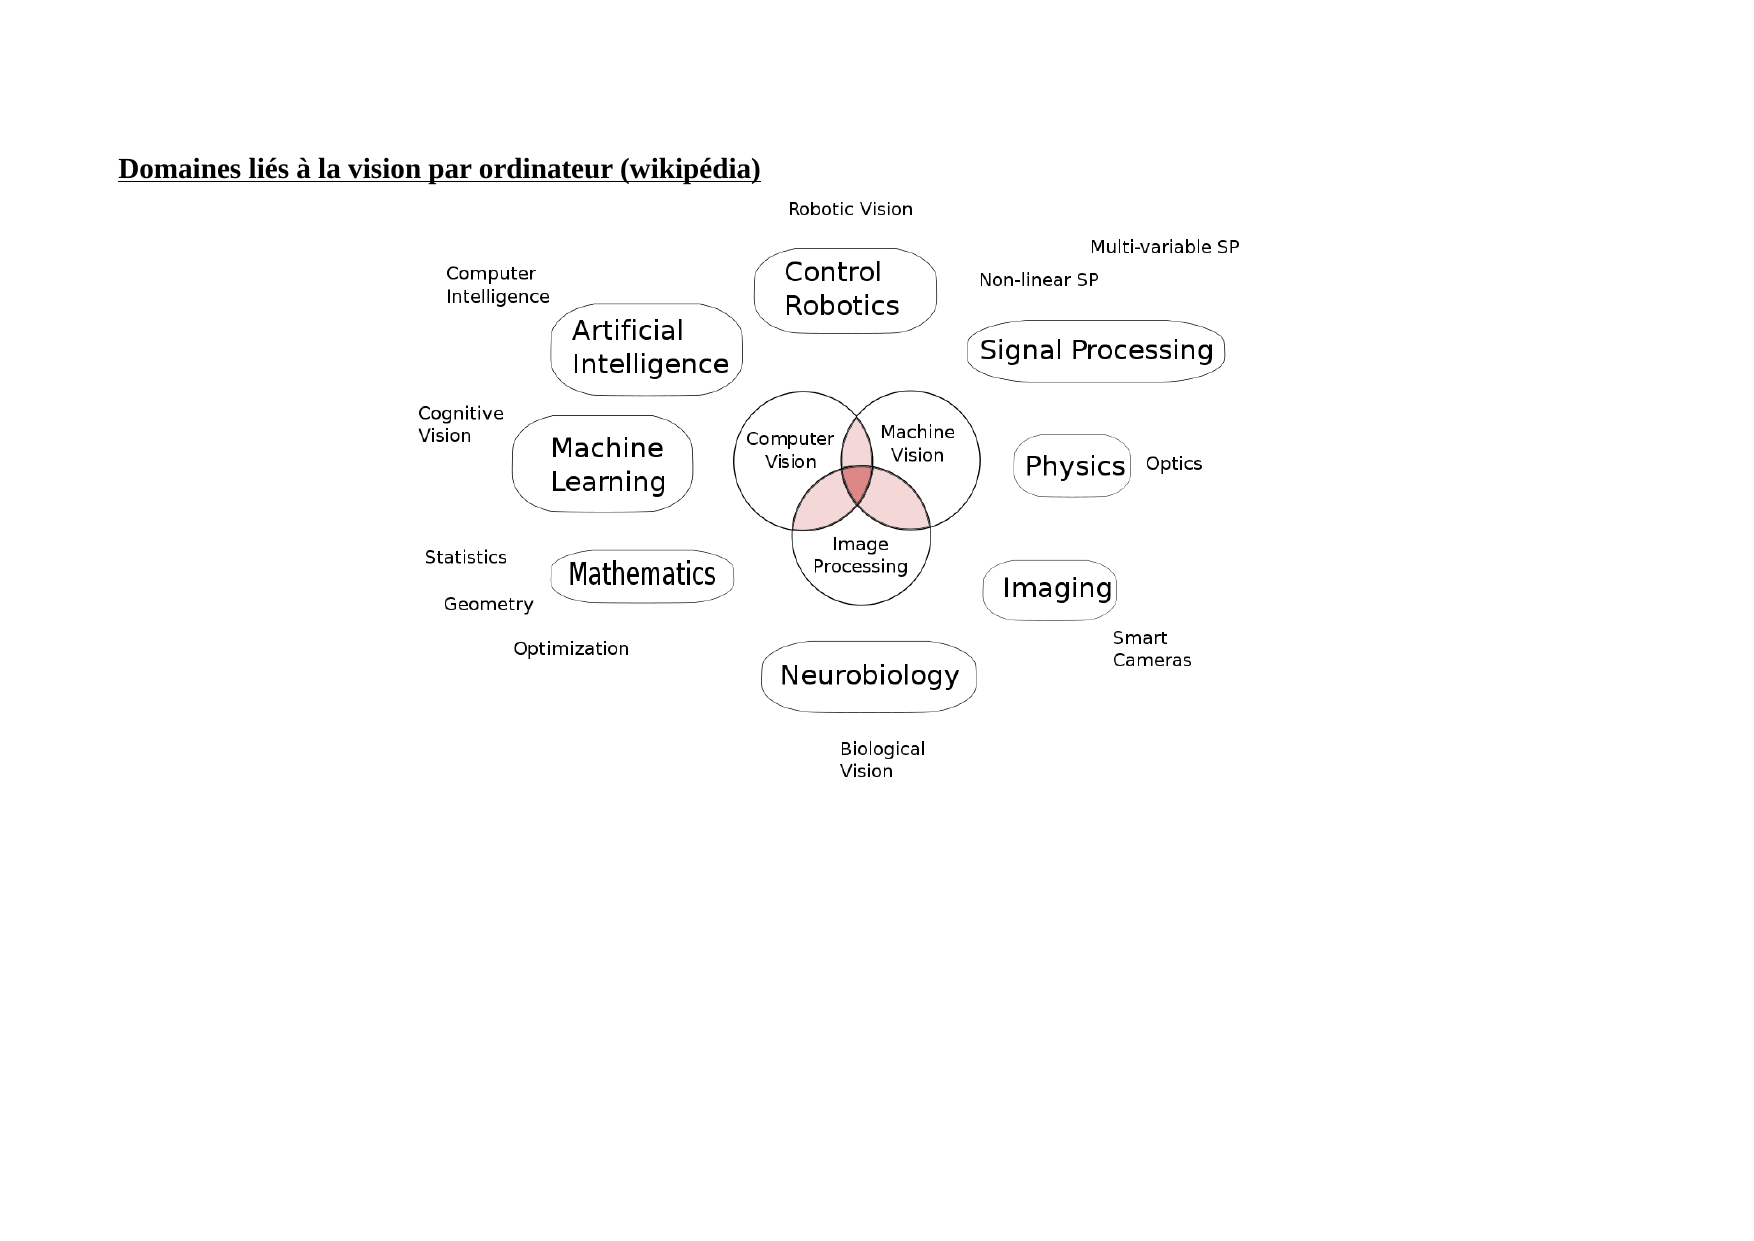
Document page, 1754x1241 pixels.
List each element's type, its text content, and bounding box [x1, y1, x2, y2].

text Domaines liés à la vision par ordinateur (wikipédia) [118, 152, 1636, 185]
picture [418, 202, 1240, 777]
